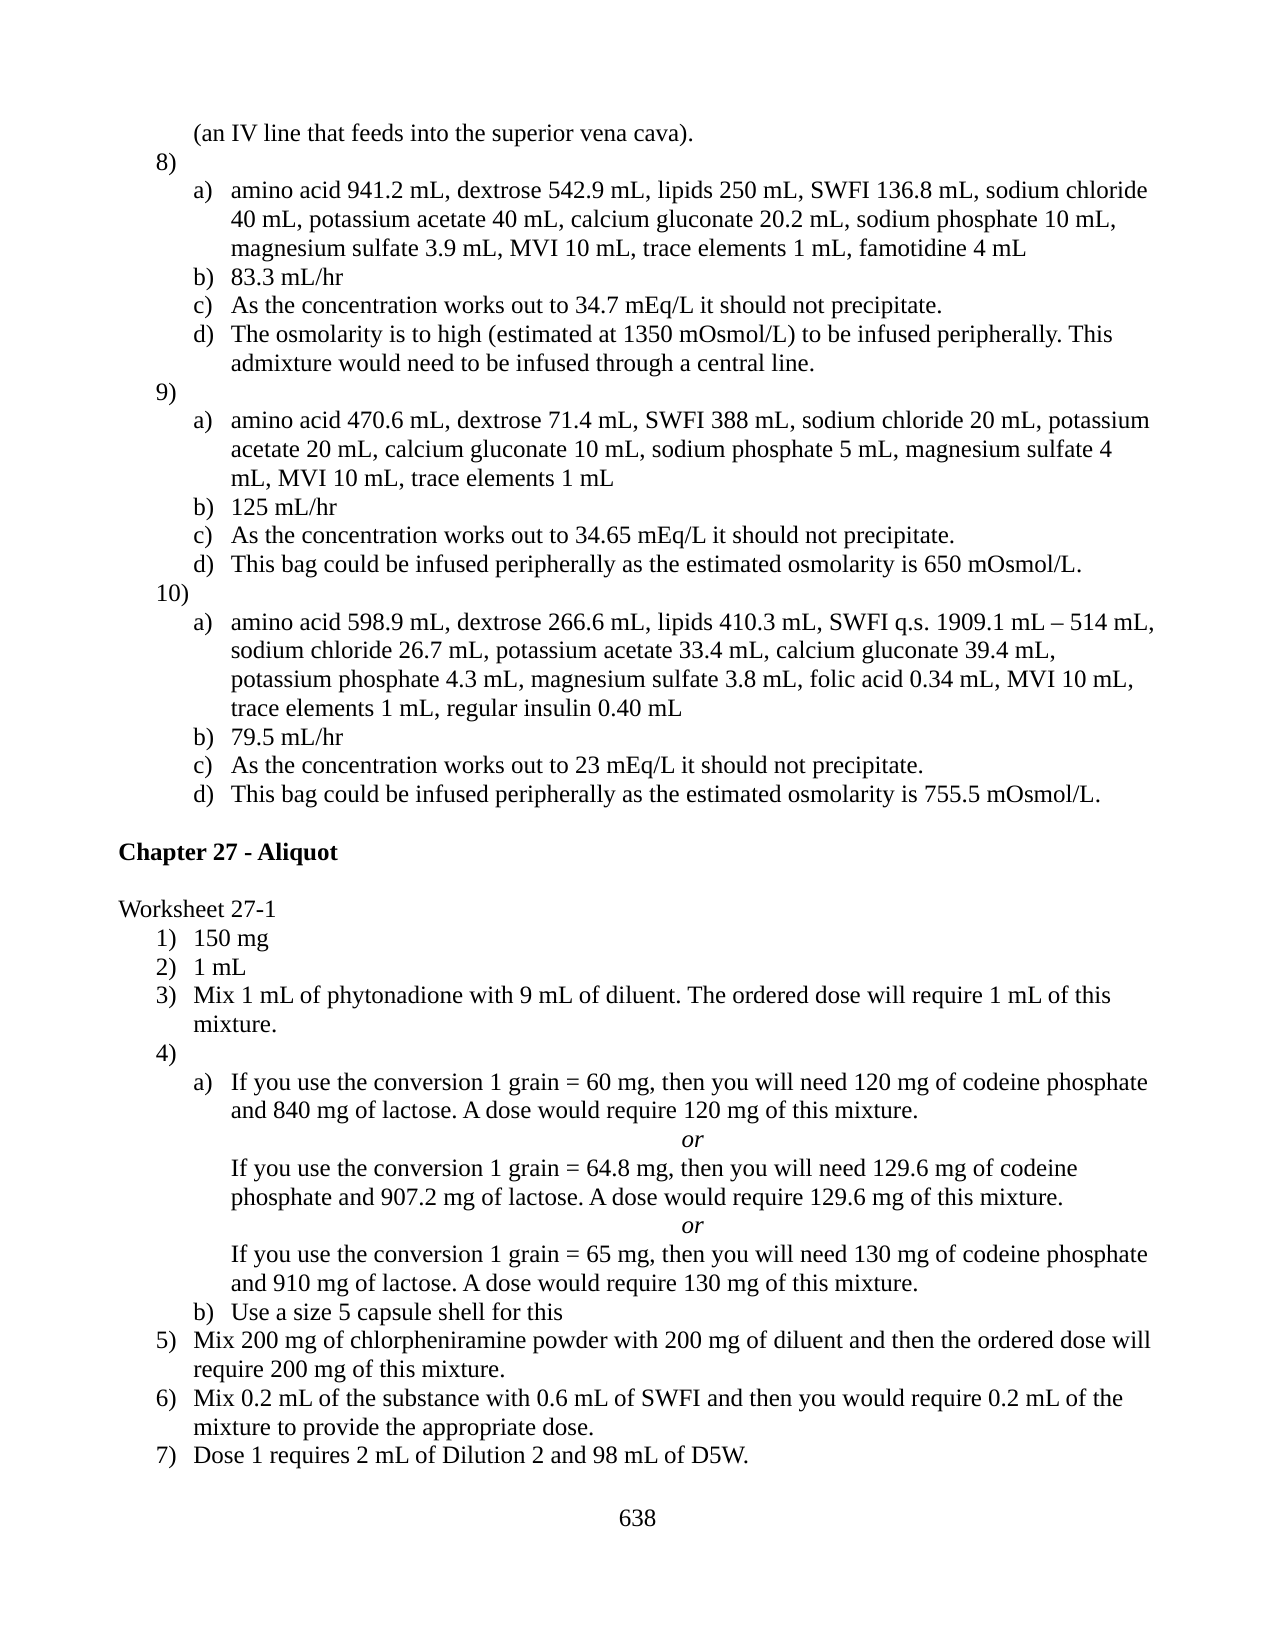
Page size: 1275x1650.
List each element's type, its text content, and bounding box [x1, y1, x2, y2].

list (an IV line that feeds into the superior vena cava). [156, 118, 1157, 147]
list 150 mg [156, 923, 1157, 952]
list If you use the conversion 1 grain = 64.8 mg, then you will need 129.6 mg of codeine phosphate and 907.2 mg of lactose. A dose would require 129.6 mg of this mixture. [193, 1153, 1157, 1211]
text Worksheet 27-1 [118, 894, 1157, 923]
list Mix 0.2 mL of the substance with 0.6 mL of SWFI and then you would require 0.2 mL of the mixture to provide the appropriate dose. [156, 1383, 1157, 1441]
list If you use the conversion 1 grain = 65 mg, then you will need 130 mg of codeine phosphate and 910 mg of lactose. A dose would require 130 mg of this mixture. [193, 1239, 1157, 1297]
list or [193, 1124, 1157, 1153]
list If you use the conversion 1 grain = 60 mg, then you will need 120 mg of codeine phosphate and 840 mg of lactose. A dose would require 120 mg of this mixture. [193, 1067, 1157, 1124]
list 1 mL [156, 952, 1157, 981]
list 125 mL/hr [193, 492, 1157, 521]
list Mix 1 mL of phytonadione with 9 mL of diluent. The ordered dose will require 1 mL of this mixture. [156, 981, 1157, 1038]
list amino acid 941.2 mL, dextrose 542.9 mL, lipids 250 mL, SWFI 136.8 mL, sodium chloride 40 mL, potassium acetate 40 mL, calcium gluconate 20.2 mL, sodium phosphate 10 mL, magnesium sulfate 3.9 mL, MVI 10 mL, trace elements 1 mL, famotidine 4 mL [193, 176, 1157, 262]
list Use a size 5 capsule shell for this [193, 1297, 1157, 1326]
list or [193, 1211, 1157, 1239]
list 83.3 mL/hr [193, 262, 1157, 291]
list The osmolarity is to high (estimated at 1350 mOsmol/L) to be infused peripherally. This admixture would need to be infused through a central line. [193, 319, 1157, 377]
list As the concentration works out to 23 mEq/L it should not precipitate. [193, 751, 1157, 779]
list Mix 200 mg of chlorpheniramine powder with 200 mg of diluent and then the ordered dose will require 200 mg of this mixture. [156, 1326, 1157, 1383]
list 79.5 mL/hr [193, 722, 1157, 751]
list Dose 1 requires 2 mL of Dilution 2 and 98 mL of D5W. [156, 1441, 1157, 1469]
list This bag could be infused peripherally as the estimated osmolarity is 755.5 mOsmol/L. [193, 779, 1157, 808]
list This bag could be infused peripherally as the estimated osmolarity is 650 mOsmol/L. [193, 549, 1157, 578]
text Chapter 27 - Aliquot [118, 837, 1157, 866]
list As the concentration works out to 34.65 mEq/L it should not precipitate. [193, 521, 1157, 549]
list amino acid 598.9 mL, dextrose 266.6 mL, lipids 410.3 mL, SWFI q.s. 1909.1 mL – 514 mL, sodium chloride 26.7 mL, potassium acetate 33.4 mL, calcium gluconate 39.4 mL, potassium phosphate 4.3 mL, magnesium sulfate 3.8 mL, folic acid 0.34 mL, MVI 10 mL, trace elements 1 mL, regular insulin 0.40 mL [193, 607, 1157, 722]
list amino acid 470.6 mL, dextrose 71.4 mL, SWFI 388 mL, sodium chloride 20 mL, potassium acetate 20 mL, calcium gluconate 10 mL, sodium phosphate 5 mL, magnesium sulfate 4 mL, MVI 10 mL, trace elements 1 mL [193, 406, 1157, 492]
list As the concentration works out to 34.7 mEq/L it should not precipitate. [193, 291, 1157, 319]
